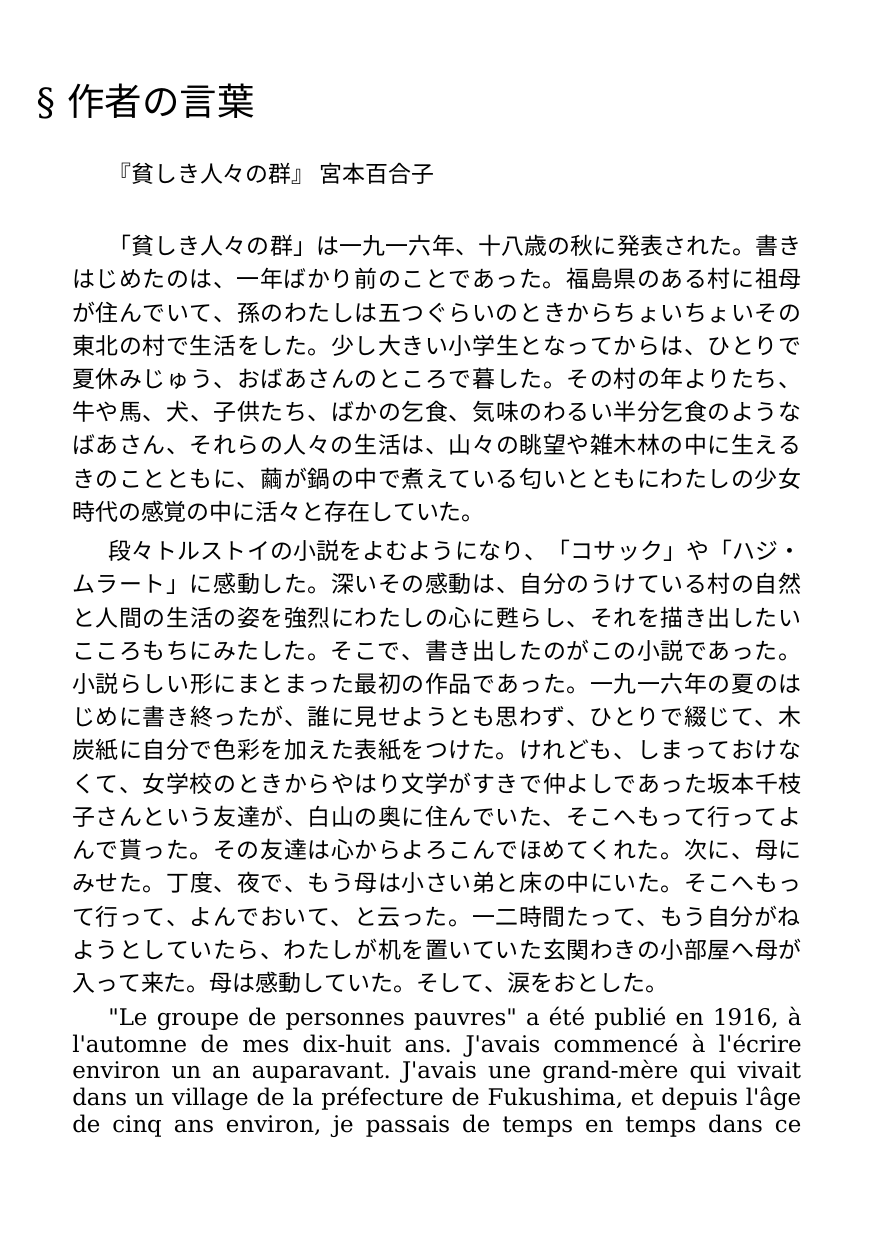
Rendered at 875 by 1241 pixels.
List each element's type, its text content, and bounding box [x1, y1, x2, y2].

text "Le groupe de personnes pauvres" a été publié en 1916, à l'automne de mes dix-huit ans. J'avais commencé à l'écrire environ un an auparavant. J'avais une grand-mère qui vivait dans un village de la préfecture de Fukushima, et depuis l'âge de cinq ans environ, je passais de temps en temps dans ce [72, 1004, 802, 1137]
text 段々トルストイの小説をよむようになり、「コサック」や「ハジ・ムラート」に感動した。深いその感動は、自分のうけている村の自然と人間の生活の姿を強烈にわたしの心に甦らし、それを描き出したいこころもちにみたした。そこで、書き出したのがこの小説であった。小説らしい形にまとまった最初の作品であった。一九一六年の夏のはじめに書き終ったが、誰に見せようとも思わず、ひとりで綴じて、木炭紙に自分で色彩を加えた表紙をつけた。けれども、しまっておけなくて、女学校のときからやはり文学がすきで仲よしであった坂本千枝子さんという友達が、白山の奥に住んでいた、そこへもって行ってよんで貰った。その友達は心からよろこんでほめてくれた。次に、母にみせた。丁度、夜で、もう母は小さい弟と床の中にいた。そこへもって行って、よんでおいて、と云った。一二時間たって、もう自分がねようとしていたら、わたしが机を置いていた玄関わきの小部屋へ母が入って来た。母は感動していた。そして、涙をおとした。 [72, 533, 802, 998]
text 「貧しき人々の群」は一九一六年、十八歳の秋に発表された。書きはじめたのは、一年ばかり前のことであった。福島県のある村に祖母が住んでいて、孫のわたしは五つぐらいのときからちょいちょいその東北の村で生活をした。少し大きい小学生となってからは、ひとりで夏休みじゅう、おばあさんのところで暮した。その村の年よりたち、牛や馬、犬、子供たち、ばかの乞食、気味のわるい半分乞食のようなばあさん、それらの人々の生活は、山々の眺望や雑木林の中に生えるきのことともに、繭が鍋の中で煮えている匂いとともにわたしの少女時代の感覚の中に活々と存在していた。 [72, 228, 802, 527]
text 『貧しき人々の群』 宮本百合子 [72, 156, 802, 189]
subtitle § 作者の言葉 [36, 72, 838, 126]
